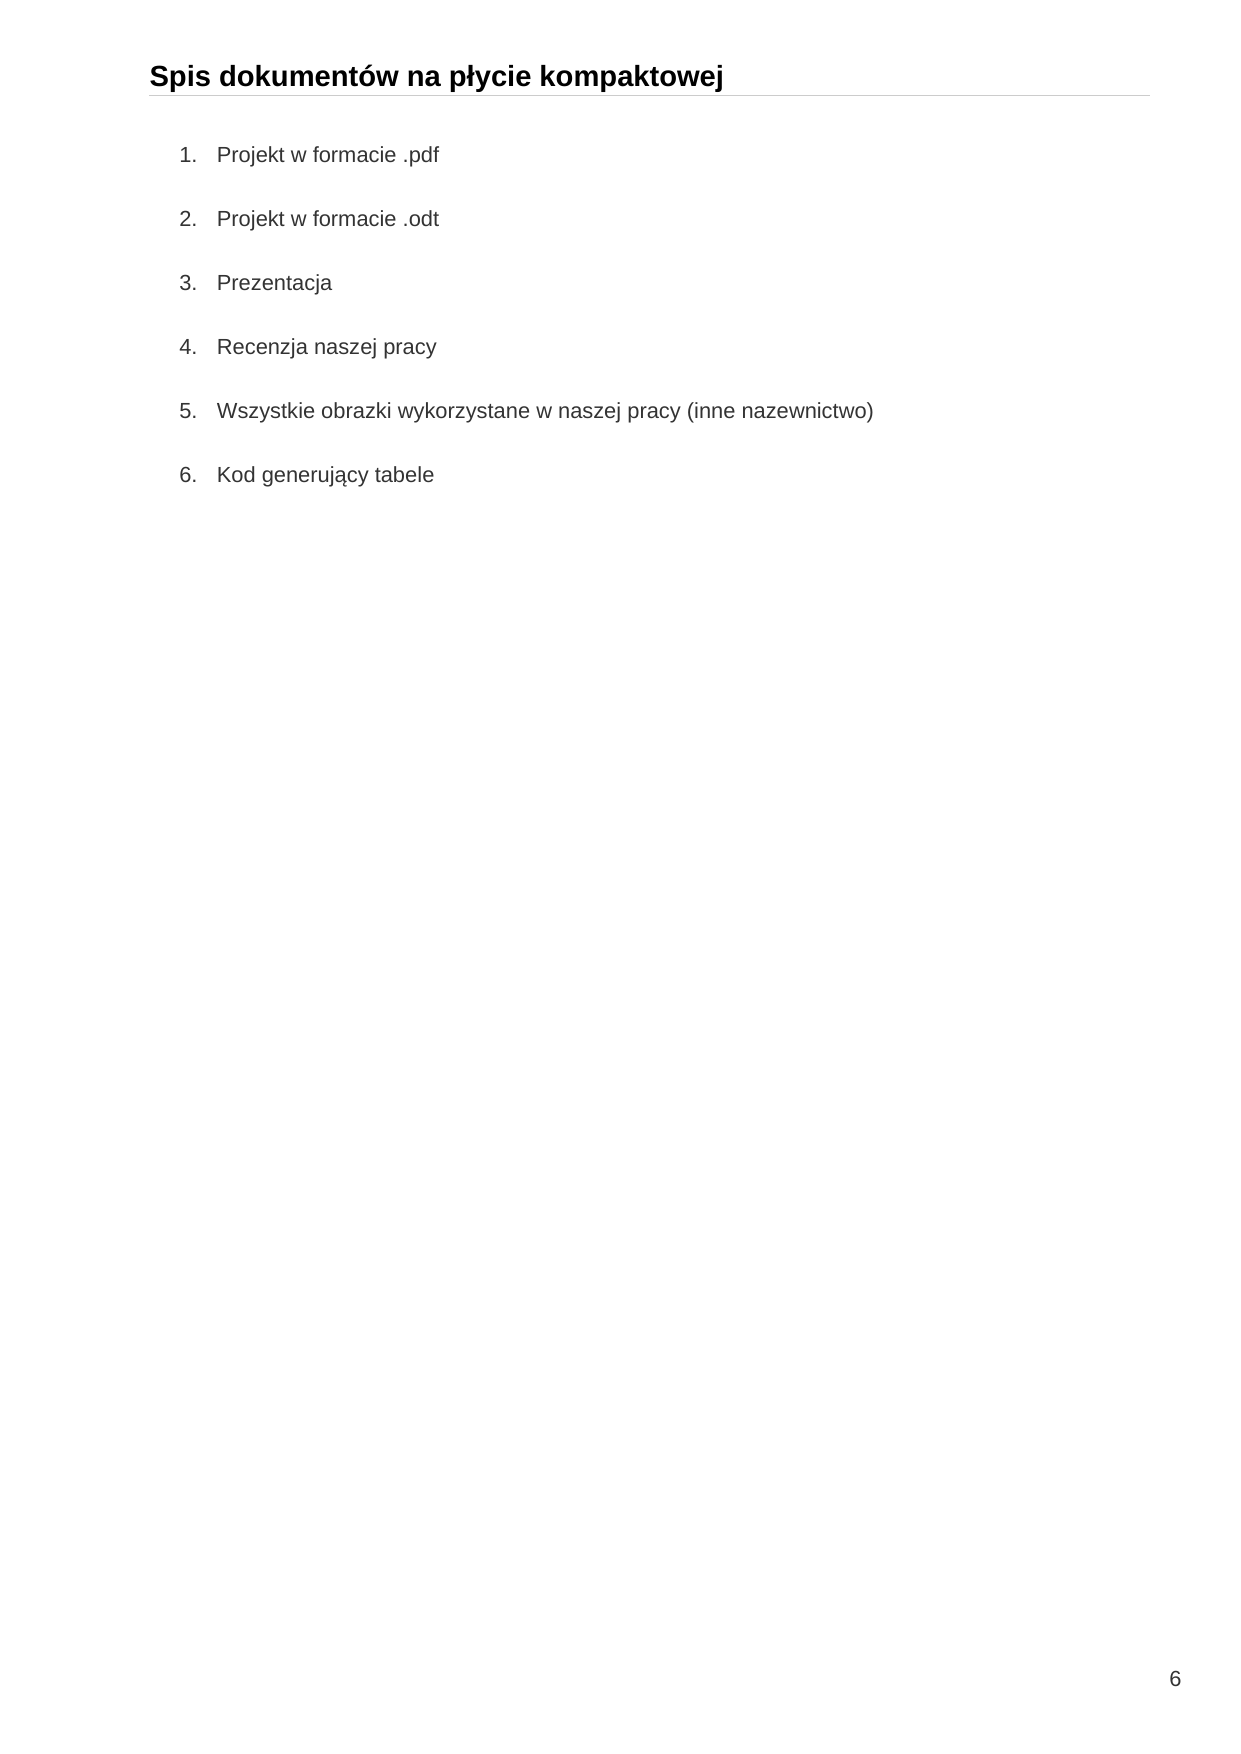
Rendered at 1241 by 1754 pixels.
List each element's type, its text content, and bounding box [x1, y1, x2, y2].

subtitle Spis dokumentów na płycie kompaktowej [149, 59, 1150, 95]
list Kod generujący tabele [179, 462, 1181, 487]
list Wszystkie obrazki wykorzystane w naszej pracy (inne nazewnictwo) [179, 398, 1181, 423]
list Projekt w formacie .pdf [179, 142, 1181, 168]
list Prezentacja [179, 270, 1181, 295]
list Recenzja naszej pracy [179, 334, 1181, 359]
list Projekt w formacie .odt [179, 206, 1181, 231]
